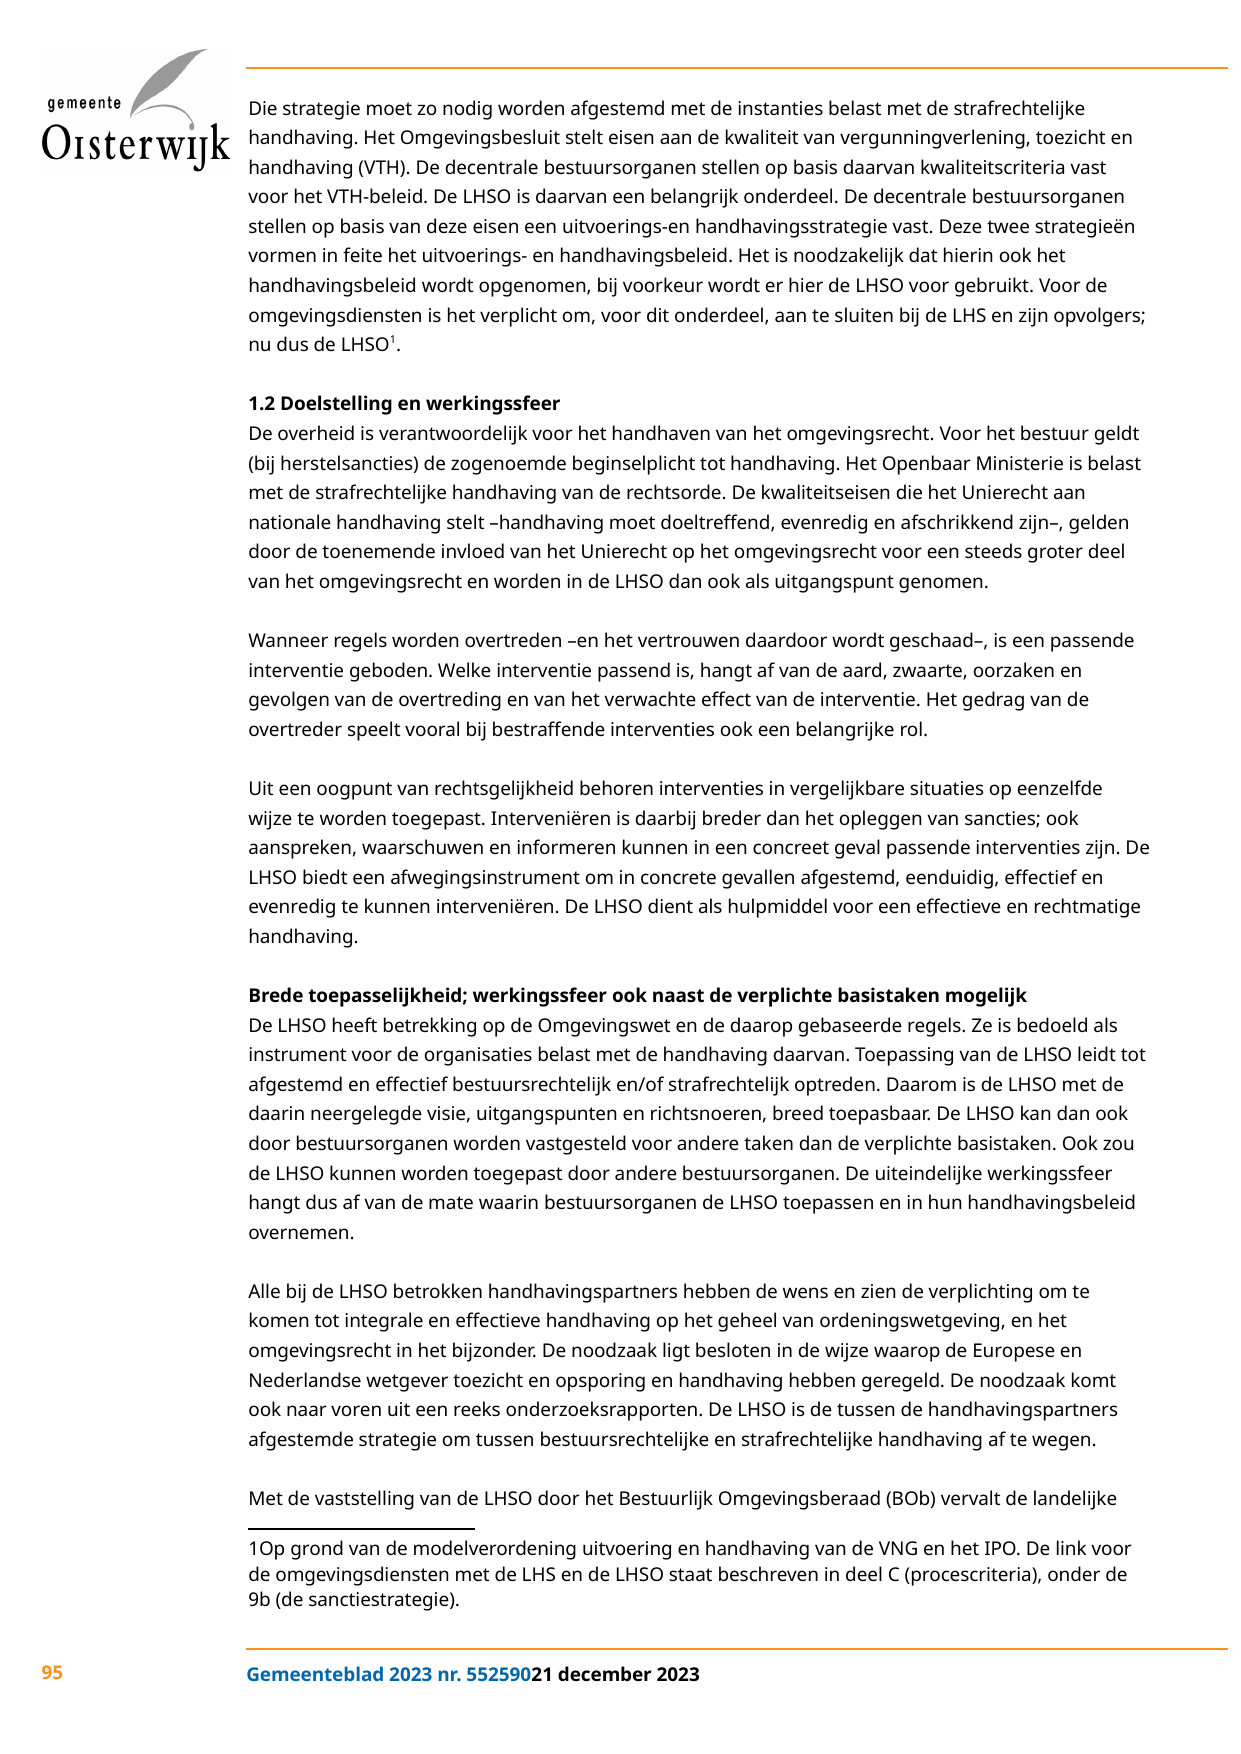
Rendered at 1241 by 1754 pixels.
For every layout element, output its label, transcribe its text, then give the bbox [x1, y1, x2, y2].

text De LHSO heeft betrekking op de Omgevingswet en de daarop gebaseerde regels. Ze is bedoeld als instrument voor de organisaties belast met de handhaving daarvan. Toepassing van de LHSO leidt tot afgestemd en effectief bestuursrechtelijk en/of strafrechtelijk optreden. Daarom is de LHSO met de daarin neergelegde visie, uitgangspunten en richtsnoeren, breed toepasbaar. De LHSO kan dan ook door bestuursorganen worden vastgesteld voor andere taken dan de verplichte basistaken. Ook zou de LHSO kunnen worden toegepast door andere bestuursorganen. De uiteindelijke werkingssfeer hangt dus af van de mate waarin bestuursorganen de LHSO toepassen en in hun handhavingsbeleid overnemen. [248, 1012, 1152, 1245]
text Uit een oogpunt van rechtsgelijkheid behoren interventies in vergelijkbare situaties op eenzelfde wijze te worden toegepast. Interveniëren is daarbij breder dan het opleggen van sancties; ook aanspreken, waarschuwen en informeren kunnen in een concreet geval passende interventies zijn. De LHSO biedt een afwegingsinstrument om in concrete gevallen afgestemd, eenduidig, effectief en evenredig te kunnen interveniëren. De LHSO dient als hulpmiddel voor een effectieve en rechtmatige handhaving. [248, 775, 1152, 949]
text Brede toepasselijkheid; werkingssfeer ook naast de verplichte basistaken mogelijk [248, 982, 1152, 1008]
text Wanneer regels worden overtreden –en het vertrouwen daardoor wordt geschaad–, is een passende interventie geboden. Welke interventie passend is, hangt af van de aard, zwaarte, oorzaken en gevolgen van de overtreding en van het verwachte effect van de interventie. Het gedrag van de overtreder speelt vooral bij bestraffende interventies ook een belangrijke rol. [248, 627, 1152, 742]
text Met de vaststelling van de LHSO door het Bestuurlijk Omgevingsberaad (BOb) vervalt de landelijke [248, 1485, 1152, 1511]
text Die strategie moet zo nodig worden afgestemd met de instanties belast met de strafrechtelijke handhaving. Het Omgevingsbesluit stelt eisen aan de kwaliteit van vergunningverlening, toezicht en handhaving (VTH). De decentrale bestuursorganen stellen op basis daarvan kwaliteitscriteria vast voor het VTH-beleid. De LHSO is daarvan een belangrijk onderdeel. De decentrale bestuursorganen stellen op basis van deze eisen een uitvoerings-en handhavingsstrategie vast. Deze twee strategieën vormen in feite het uitvoerings- en handhavingsbeleid. Het is noodzakelijk dat hierin ook het handhavingsbeleid wordt opgenomen, bij voorkeur wordt er hier de LHSO voor gebruikt. Voor de omgevingsdiensten is het verplicht om, voor dit onderdeel, aan te sluiten bij de LHS en zijn opvolgers; nu dus de LHSO. [248, 95, 1152, 357]
text 1.2 Doelstelling en werkingssfeer [248, 391, 1152, 416]
text Op grond van de modelverordening uitvoering en handhaving van de VNG en het IPO. De link voor de omgevingsdiensten met de LHS en de LHSO staat beschreven in deel C (procescriteria), onder de 9b (de sanctiestrategie). [248, 1535, 1152, 1612]
picture [41, 47, 231, 172]
text De overheid is verantwoordelijk voor het handhaven van het omgevingsrecht. Voor het bestuur geldt (bij herstelsancties) de zogenoemde beginselplicht tot handhaving. Het Openbaar Ministerie is belast met de strafrechtelijke handhaving van de rechtsorde. De kwaliteitseisen die het Unierecht aan nationale handhaving stelt –handhaving moet doeltreffend, evenredig en afschrikkend zijn–, gelden door de toenemende invloed van het Unierecht op het omgevingsrecht voor een steeds groter deel van het omgevingsrecht en worden in de LHSO dan ook als uitgangspunt genomen. [248, 420, 1152, 594]
text Alle bij de LHSO betrokken handhavingspartners hebben de wens en zien de verplichting om te komen tot integrale en effectieve handhaving op het geheel van ordeningswetgeving, en het omgevingsrecht in het bijzonder. De noodzaak ligt besloten in de wijze waarop de Europese en Nederlandse wetgever toezicht en opsporing en handhaving hebben geregeld. De noodzaak komt ook naar voren uit een reeks onderzoeksrapporten. De LHSO is de tussen de handhavingspartners afgestemde strategie om tussen bestuursrechtelijke en strafrechtelijke handhaving af te wegen. [248, 1278, 1152, 1452]
